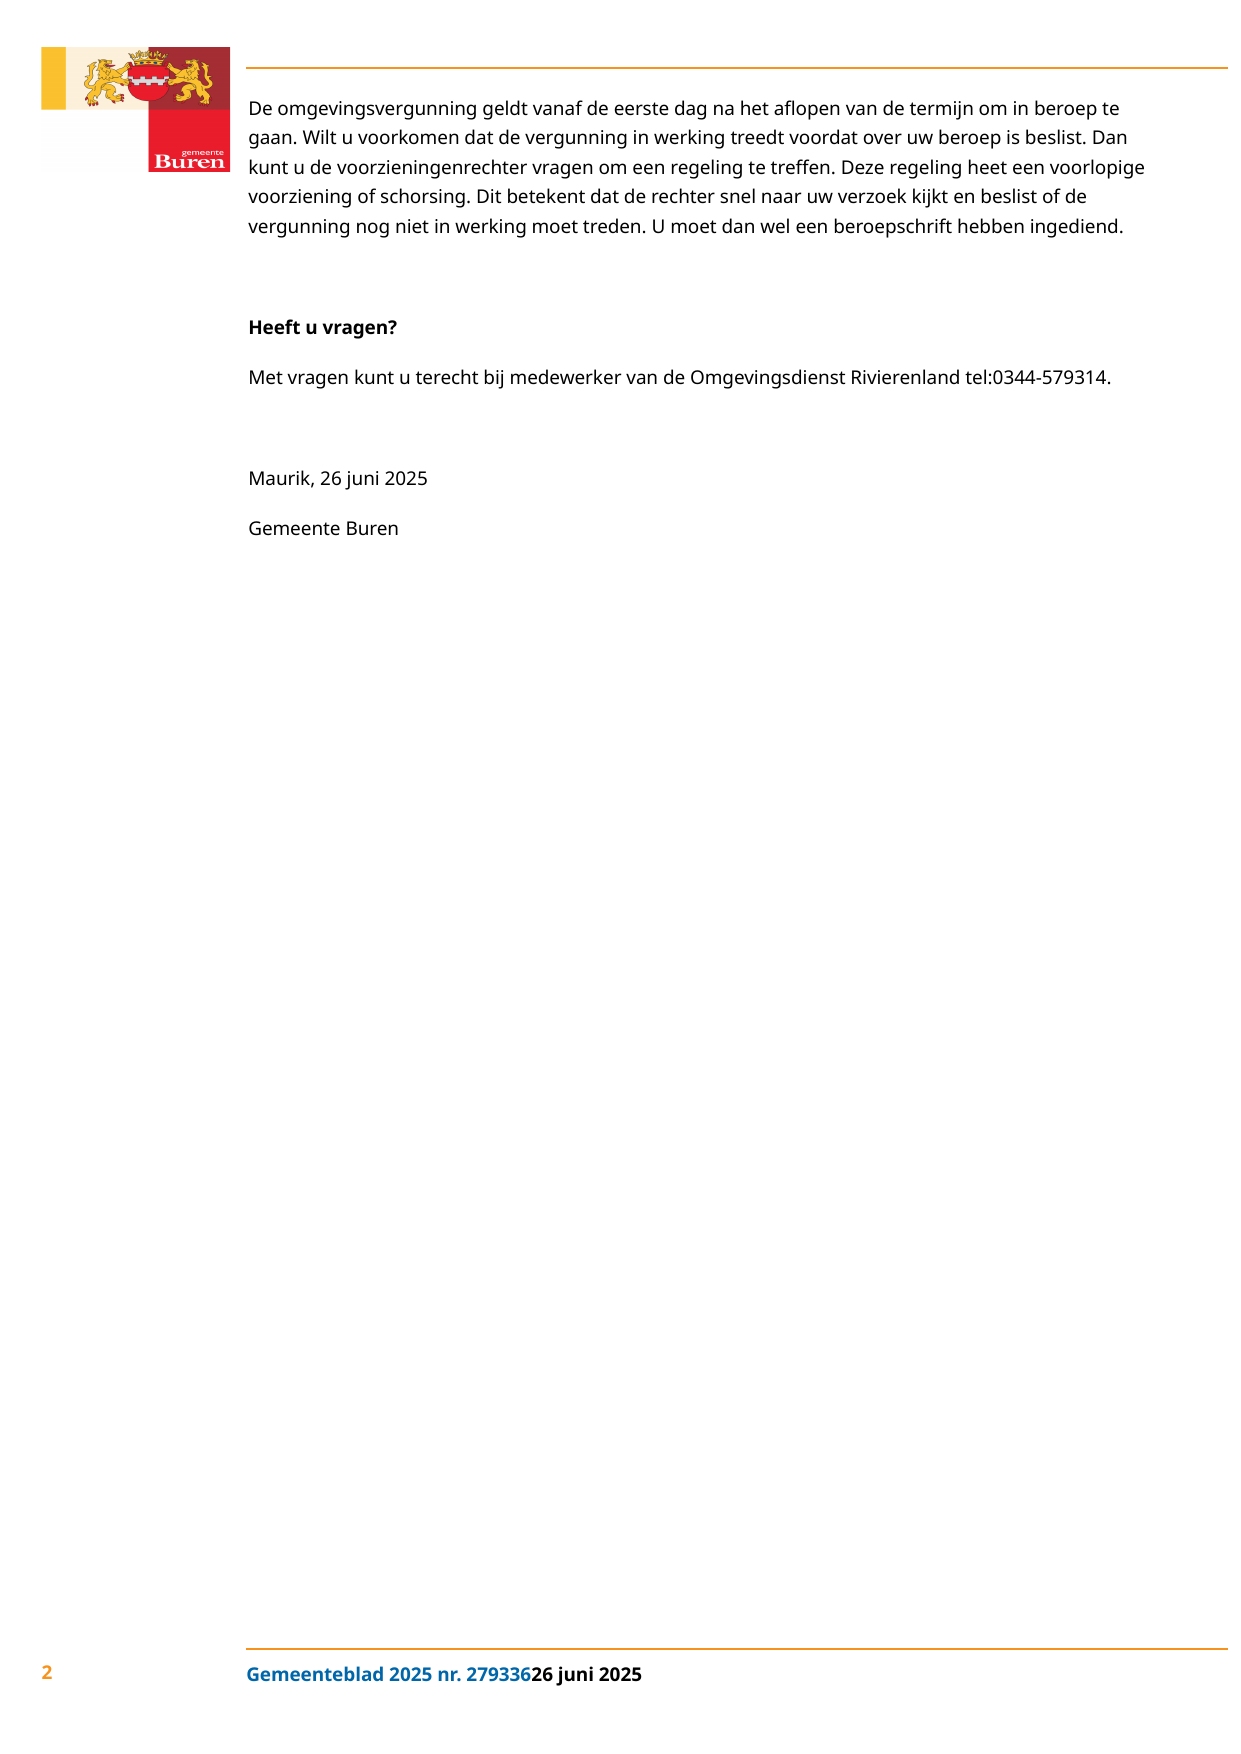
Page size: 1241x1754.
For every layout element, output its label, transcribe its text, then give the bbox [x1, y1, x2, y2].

text De omgevingsvergunning geldt vanaf de eerste dag na het aflopen van de termijn om in beroep te gaan. Wilt u voorkomen dat de vergunning in werking treedt voordat over uw beroep is beslist. Dan kunt u de voorzieningenrechter vragen om een regeling te treffen. Deze regeling heet een voorlopige voorziening of schorsing. Dit betekent dat de rechter snel naar uw verzoek kijkt en beslist of de vergunning nog niet in werking moet treden. U moet dan wel een beroepschrift hebben ingediend. [248, 95, 1152, 239]
text Maurik, 26 juni 2025 [248, 465, 1152, 491]
picture [41, 47, 231, 172]
text Gemeente Buren [248, 516, 1152, 541]
text Heeft u vragen? [248, 314, 1152, 340]
text Met vragen kunt u terecht bij medewerker van de Omgevingsdienst Rivierenland tel:0344-579314. [248, 364, 1152, 390]
